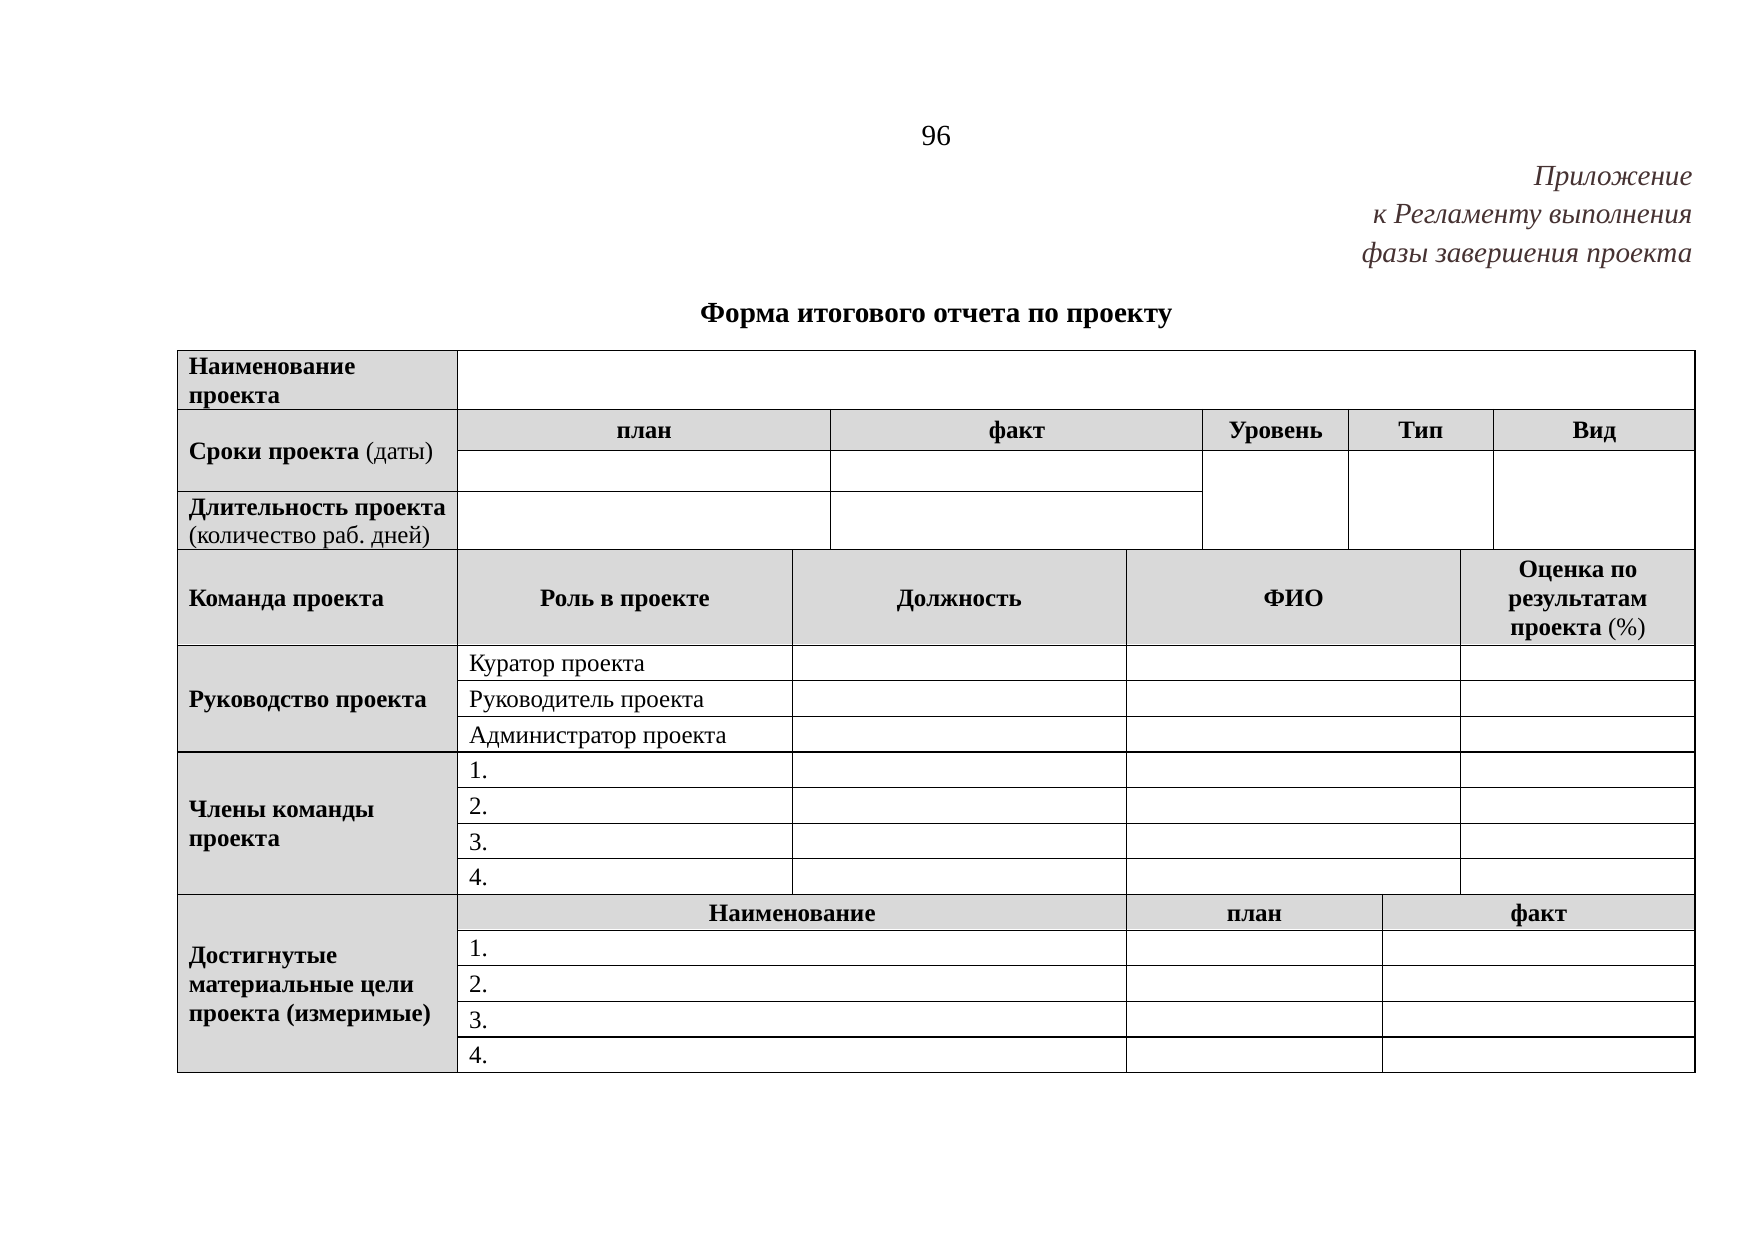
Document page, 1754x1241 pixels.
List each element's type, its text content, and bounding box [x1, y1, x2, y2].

table_cell 3. [458, 1002, 1126, 1036]
table_cell Вид [1494, 410, 1694, 450]
table_cell 1. [458, 931, 1126, 965]
table_cell 3. [458, 824, 792, 858]
table_cell [1494, 451, 1694, 549]
table_cell Наименование [458, 895, 1126, 929]
table_cell [458, 451, 830, 491]
table_cell [1383, 931, 1694, 965]
table_cell [1383, 1038, 1694, 1072]
table_cell Достигнутые материальные цели проекта (измеримые) [178, 895, 457, 1072]
table_cell [1127, 1038, 1382, 1072]
table_cell [1461, 824, 1694, 858]
table_cell [1461, 788, 1694, 823]
table_cell Должность [793, 550, 1126, 644]
table_cell [1127, 717, 1460, 751]
table_cell [1127, 1002, 1382, 1036]
text к Регламенту выполнения [177, 196, 1695, 230]
table_cell [1383, 966, 1694, 1001]
table_cell [1127, 931, 1382, 965]
table_cell 1. [458, 753, 792, 787]
table_cell Руководство проекта [178, 646, 457, 751]
table_cell 4. [458, 859, 792, 894]
table_cell [793, 859, 1126, 894]
table_cell [831, 451, 1202, 491]
table_cell [1461, 859, 1694, 894]
table_cell [793, 824, 1126, 858]
table_cell [1127, 824, 1460, 858]
table_cell Уровень [1203, 410, 1348, 450]
table_cell [458, 351, 1694, 409]
table_cell Сроки проекта (даты) [178, 410, 457, 491]
table_cell [793, 646, 1126, 680]
table_cell [1127, 788, 1460, 823]
table_cell Команда проекта [178, 550, 457, 644]
table_cell Оценка по результатам проекта (%) [1461, 550, 1694, 644]
table_cell [1349, 451, 1493, 549]
table_cell Куратор проекта [458, 646, 792, 680]
table_cell план [458, 410, 830, 450]
table_cell [793, 681, 1126, 716]
table_cell [458, 492, 830, 549]
table_cell 2. [458, 788, 792, 823]
table_cell [793, 717, 1126, 751]
table_cell [1461, 646, 1694, 680]
table_cell [793, 753, 1126, 787]
table_cell [1127, 646, 1460, 680]
table_cell Длительность проекта (количество раб. дней) [178, 492, 457, 549]
table_cell [1383, 1002, 1694, 1036]
table_cell факт [1383, 895, 1694, 929]
table_cell [1127, 681, 1460, 716]
text фазы завершения проекта [177, 235, 1695, 268]
table_cell [1203, 451, 1348, 549]
text Приложение [177, 158, 1695, 191]
table_cell [1127, 753, 1460, 787]
table_cell [1127, 859, 1460, 894]
table_cell Руководитель проекта [458, 681, 792, 716]
table_cell Роль в проекте [458, 550, 792, 644]
table_cell [1461, 681, 1694, 716]
table_header Форма итогового отчета по проекту [177, 273, 1695, 350]
table_cell ФИО [1127, 550, 1460, 644]
table_cell Наименование проекта [178, 351, 457, 409]
table_cell Администратор проекта [458, 717, 792, 751]
table_cell факт [831, 410, 1202, 450]
table_cell 2. [458, 966, 1126, 1001]
table_cell [831, 492, 1202, 549]
table_cell 4. [458, 1038, 1126, 1072]
table_cell [1127, 966, 1382, 1001]
table_cell план [1127, 895, 1382, 929]
table_cell [793, 788, 1126, 823]
table_cell Тип [1349, 410, 1493, 450]
table_cell Члены команды проекта [178, 753, 457, 894]
table_cell [1461, 717, 1694, 751]
table_cell [1461, 753, 1694, 787]
